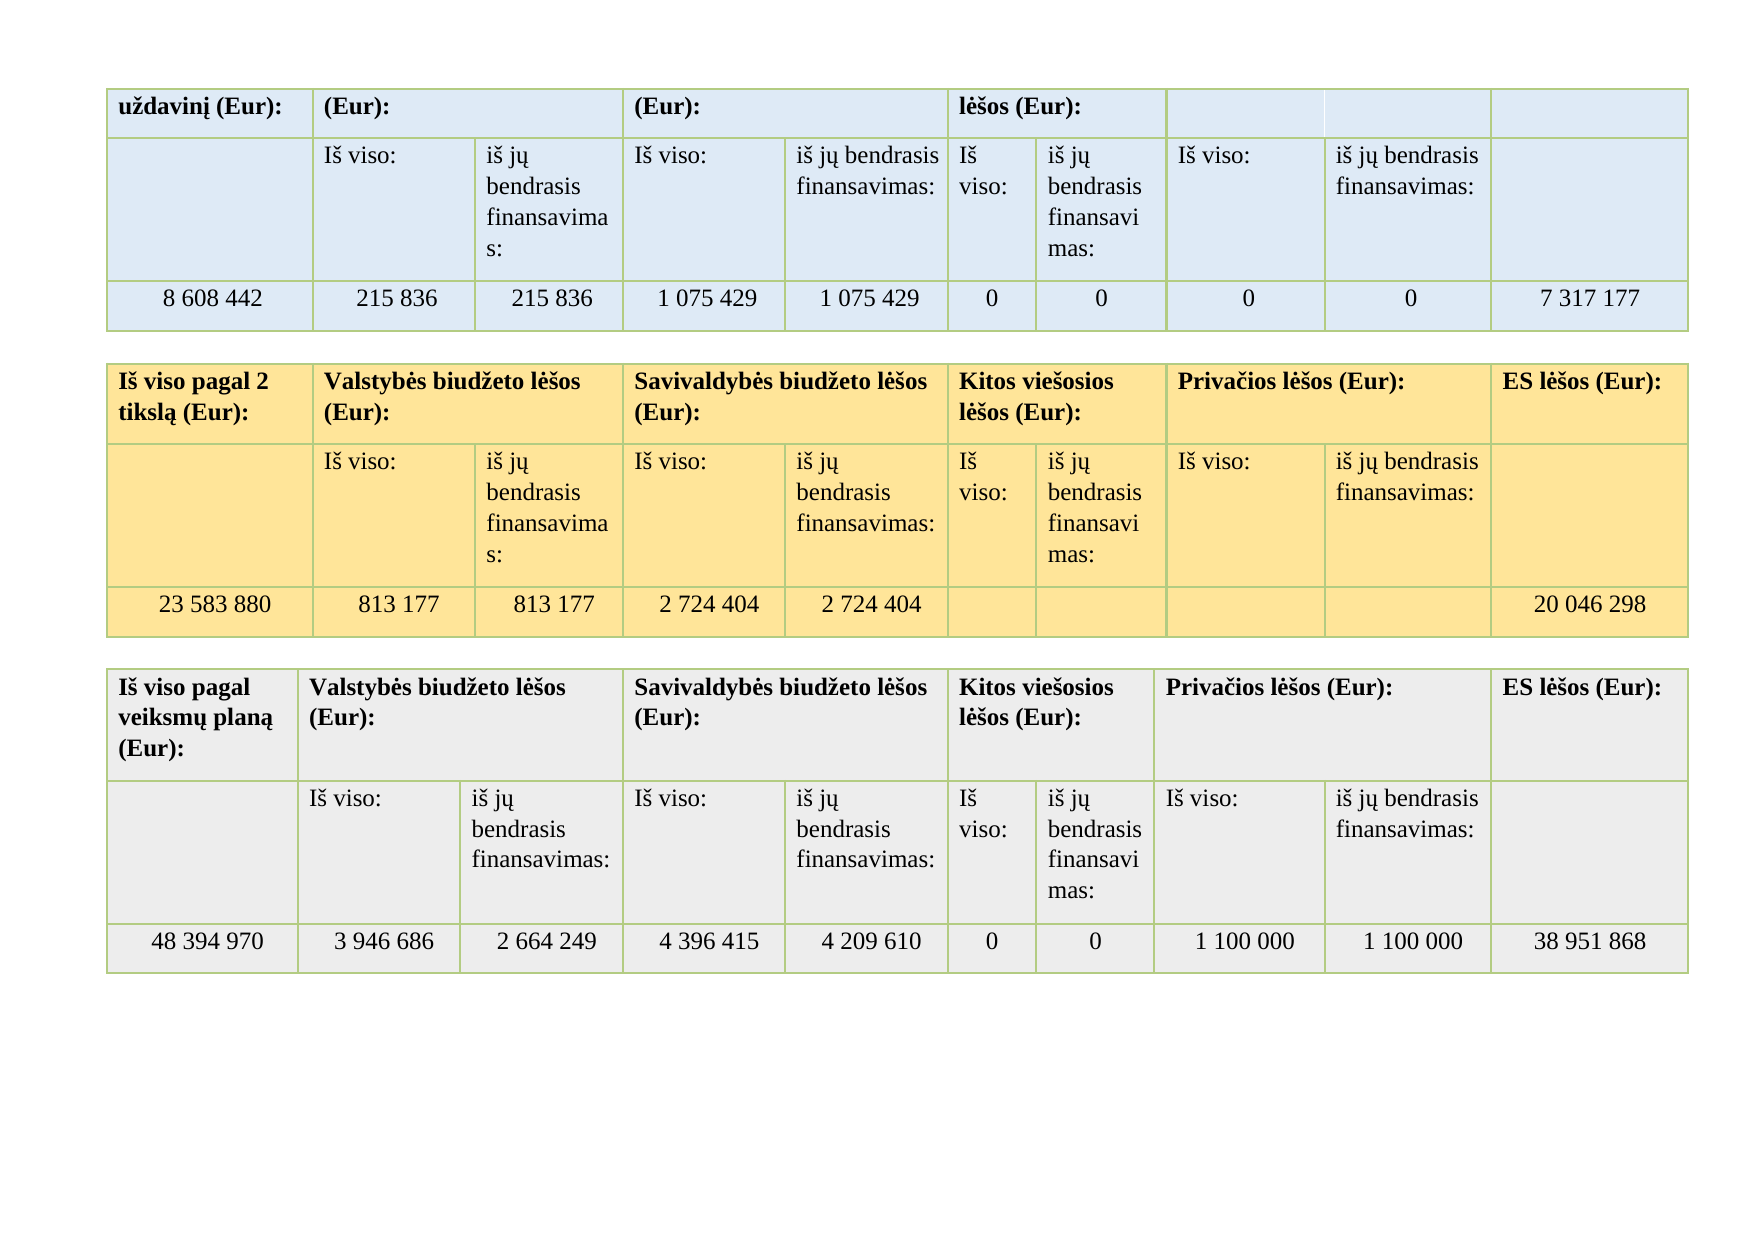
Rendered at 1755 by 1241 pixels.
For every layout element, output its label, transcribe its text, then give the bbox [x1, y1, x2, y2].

table_cell iš jų bendrasis finansavimas: [1326, 445, 1490, 586]
table_cell 0 [949, 282, 1035, 330]
table_cell 1 100 000 [1326, 925, 1490, 972]
table_cell iš jų bendrasis finansavimas: [786, 782, 947, 923]
table_cell uždavinį (Eur): [108, 90, 312, 137]
table_cell 2 724 404 [624, 588, 784, 636]
table_header ES lėšos (Eur): [1492, 670, 1687, 780]
table_cell 0 [1326, 282, 1490, 330]
table_cell iš jų bendrasis finansavi mas: [1037, 445, 1165, 586]
table_cell (Eur): [624, 90, 785, 137]
table_cell 2 724 404 [786, 588, 947, 636]
table_header Valstybės biudžeto lėšos (Eur): [299, 670, 622, 780]
table_cell Iš viso: [949, 139, 1035, 280]
table_cell 20 046 298 [1492, 588, 1687, 636]
table_cell (Eur): [314, 90, 475, 137]
table_cell iš jų bendrasis finansavimas: [461, 782, 622, 923]
table_cell [949, 588, 1035, 636]
table_header Valstybės biudžeto lėšos (Eur): [314, 365, 622, 443]
table_cell [1326, 588, 1490, 636]
table_cell [475, 90, 622, 137]
table_cell iš jų bendrasis finansavima s: [476, 139, 622, 280]
table_cell iš jų bendrasis finansavimas: [1326, 782, 1490, 923]
table_cell 813 177 [476, 588, 622, 636]
table_cell Iš viso: [1168, 139, 1324, 280]
table_cell [1168, 90, 1324, 137]
table_cell iš jų bendrasis finansavi mas: [1037, 782, 1153, 923]
table_cell [108, 782, 297, 923]
table_cell 0 [949, 925, 1035, 972]
table_cell iš jų bendrasis finansavi mas: [1037, 139, 1165, 280]
table_header Privačios lėšos (Eur): [1155, 670, 1490, 780]
table_cell Iš viso: [314, 139, 474, 280]
table_cell 4 396 415 [624, 925, 784, 972]
table_cell 8 608 442 [108, 282, 312, 330]
table_header Kitos viešosios lėšos (Eur): [949, 365, 1165, 443]
table_cell Iš viso: [1168, 445, 1324, 586]
table_header ES lėšos (Eur): [1492, 365, 1687, 443]
table_cell 1 100 000 [1155, 925, 1324, 972]
table_cell 4 209 610 [786, 925, 947, 972]
table_cell [1492, 445, 1687, 586]
table_cell [108, 139, 312, 280]
table_header Iš viso pagal 2 tikslą (Eur): [108, 365, 312, 443]
table_header Privačios lėšos (Eur): [1168, 365, 1490, 443]
table_header Savivaldybės biudžeto lėšos (Eur): [624, 365, 947, 443]
table_cell [1492, 90, 1687, 137]
table_cell 0 [1037, 282, 1165, 330]
table_cell [1492, 782, 1687, 923]
table_cell Iš viso: [949, 445, 1035, 586]
table_cell 1 075 429 [786, 282, 947, 330]
table_cell 215 836 [476, 282, 622, 330]
table_cell iš jų bendrasis finansavima s: [476, 445, 622, 586]
table_cell [785, 90, 947, 137]
table_cell 7 317 177 [1492, 282, 1687, 330]
table_cell [1037, 588, 1165, 636]
table_cell 215 836 [314, 282, 474, 330]
table_cell Iš viso: [624, 782, 784, 923]
table_cell 3 946 686 [299, 925, 459, 972]
table_cell Iš viso: [949, 782, 1035, 923]
table_cell Iš viso: [299, 782, 459, 923]
table_cell 48 394 970 [108, 925, 297, 972]
table_cell 1 075 429 [624, 282, 784, 330]
table_header Iš viso pagal veiksmų planą (Eur): [108, 670, 297, 780]
table_cell 23 583 880 [108, 588, 312, 636]
table_cell [108, 445, 312, 586]
table_cell Iš viso: [624, 139, 784, 280]
table_cell [1168, 588, 1324, 636]
table_header Savivaldybės biudžeto lėšos (Eur): [624, 670, 947, 780]
table_cell Iš viso: [624, 445, 784, 586]
table_cell 38 951 868 [1492, 925, 1687, 972]
table_cell Iš viso: [1155, 782, 1324, 923]
table_cell iš jų bendrasis finansavimas: [786, 139, 947, 280]
table_cell [1492, 139, 1687, 280]
table_cell lėšos (Eur): [949, 90, 1165, 137]
table_cell 2 664 249 [461, 925, 622, 972]
table_cell iš jų bendrasis finansavimas: [1326, 139, 1490, 280]
table_cell 0 [1037, 925, 1153, 972]
table_header Kitos viešosios lėšos (Eur): [949, 670, 1153, 780]
table_cell 813 177 [314, 588, 474, 636]
table_cell iš jų bendrasis finansavimas: [786, 445, 947, 586]
table_cell [1325, 90, 1490, 137]
table_cell 0 [1168, 282, 1324, 330]
table_cell Iš viso: [314, 445, 474, 586]
